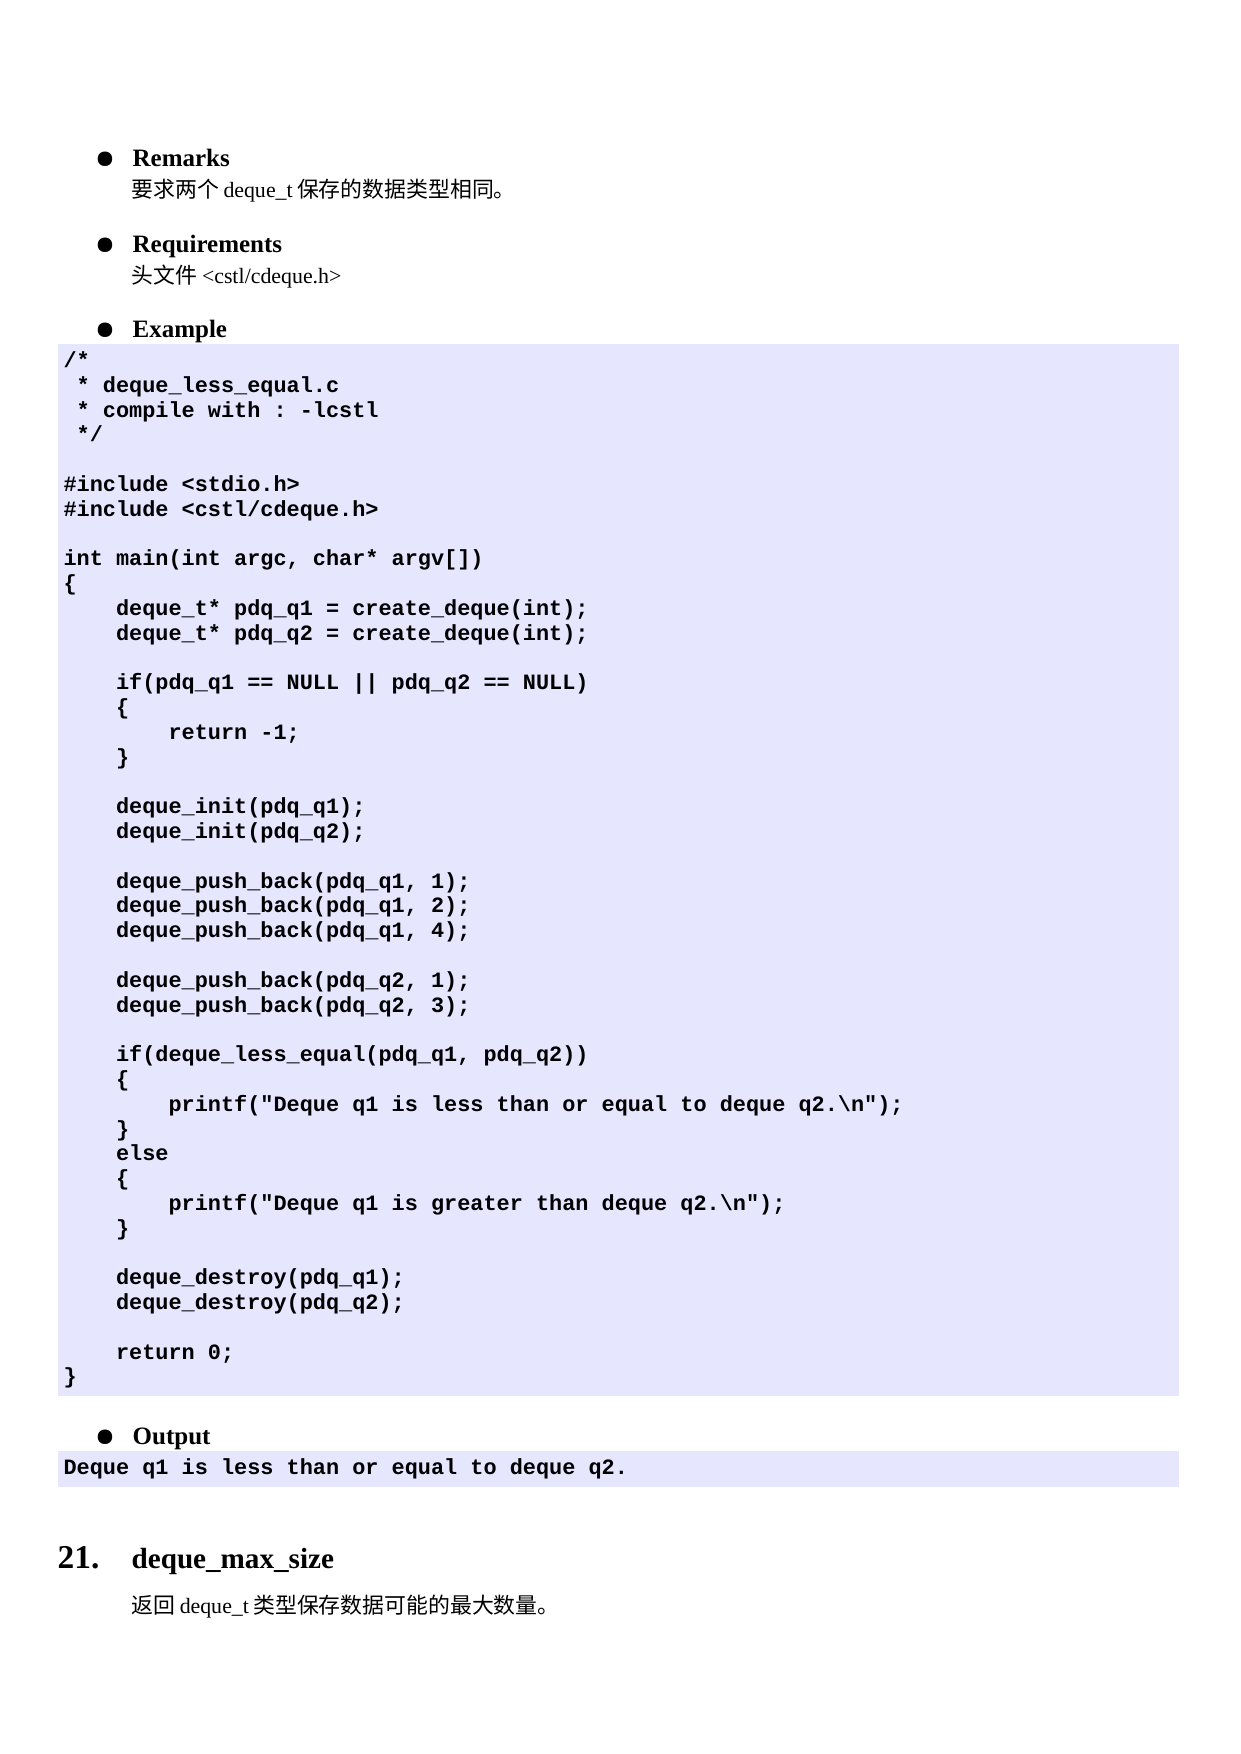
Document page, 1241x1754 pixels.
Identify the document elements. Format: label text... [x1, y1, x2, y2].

list Remarks [95, 143, 1179, 172]
table_header /* * deque_less_equal.c * compile with : -lcstl */ #include <stdio.h> #include <cstl/cdeque.h> int main(int argc, char* argv[]) { deque_t* pdq_q1 = create_deque(int); deque_t* pdq_q2 = create_deque(int); if(pdq_q1 == NULL || pdq_q2 == NULL) { return -1; } deque_init(pdq_q1); deque_init(pdq_q2); deque_push_back(pdq_q1, 1); deque_push_back(pdq_q1, 2); deque_push_back(pdq_q1, 4); deque_push_back(pdq_q2, 1); deque_push_back(pdq_q2, 3); if(deque_less_equal(pdq_q1, pdq_q2)) { printf("Deque q1 is less than or equal to deque q2.\n"); } else { printf("Deque q1 is greater than deque q2.\n"); } deque_destroy(pdq_q1); deque_destroy(pdq_q2); return 0; } [58, 344, 1179, 1396]
text 返回deque_t类型保存数据可能的最大数量。 [57, 1588, 1179, 1619]
text 头文件 <cstl/cdeque.h> [57, 258, 1179, 289]
list Requirements [95, 229, 1179, 258]
table_header Deque q1 is less than or equal to deque q2. [58, 1451, 1179, 1487]
list Example [95, 314, 1179, 343]
subtitle deque_max_size [57, 1537, 1179, 1575]
text 要求两个deque_t保存的数据类型相同。 [57, 172, 1179, 204]
list Output [95, 1421, 1179, 1450]
